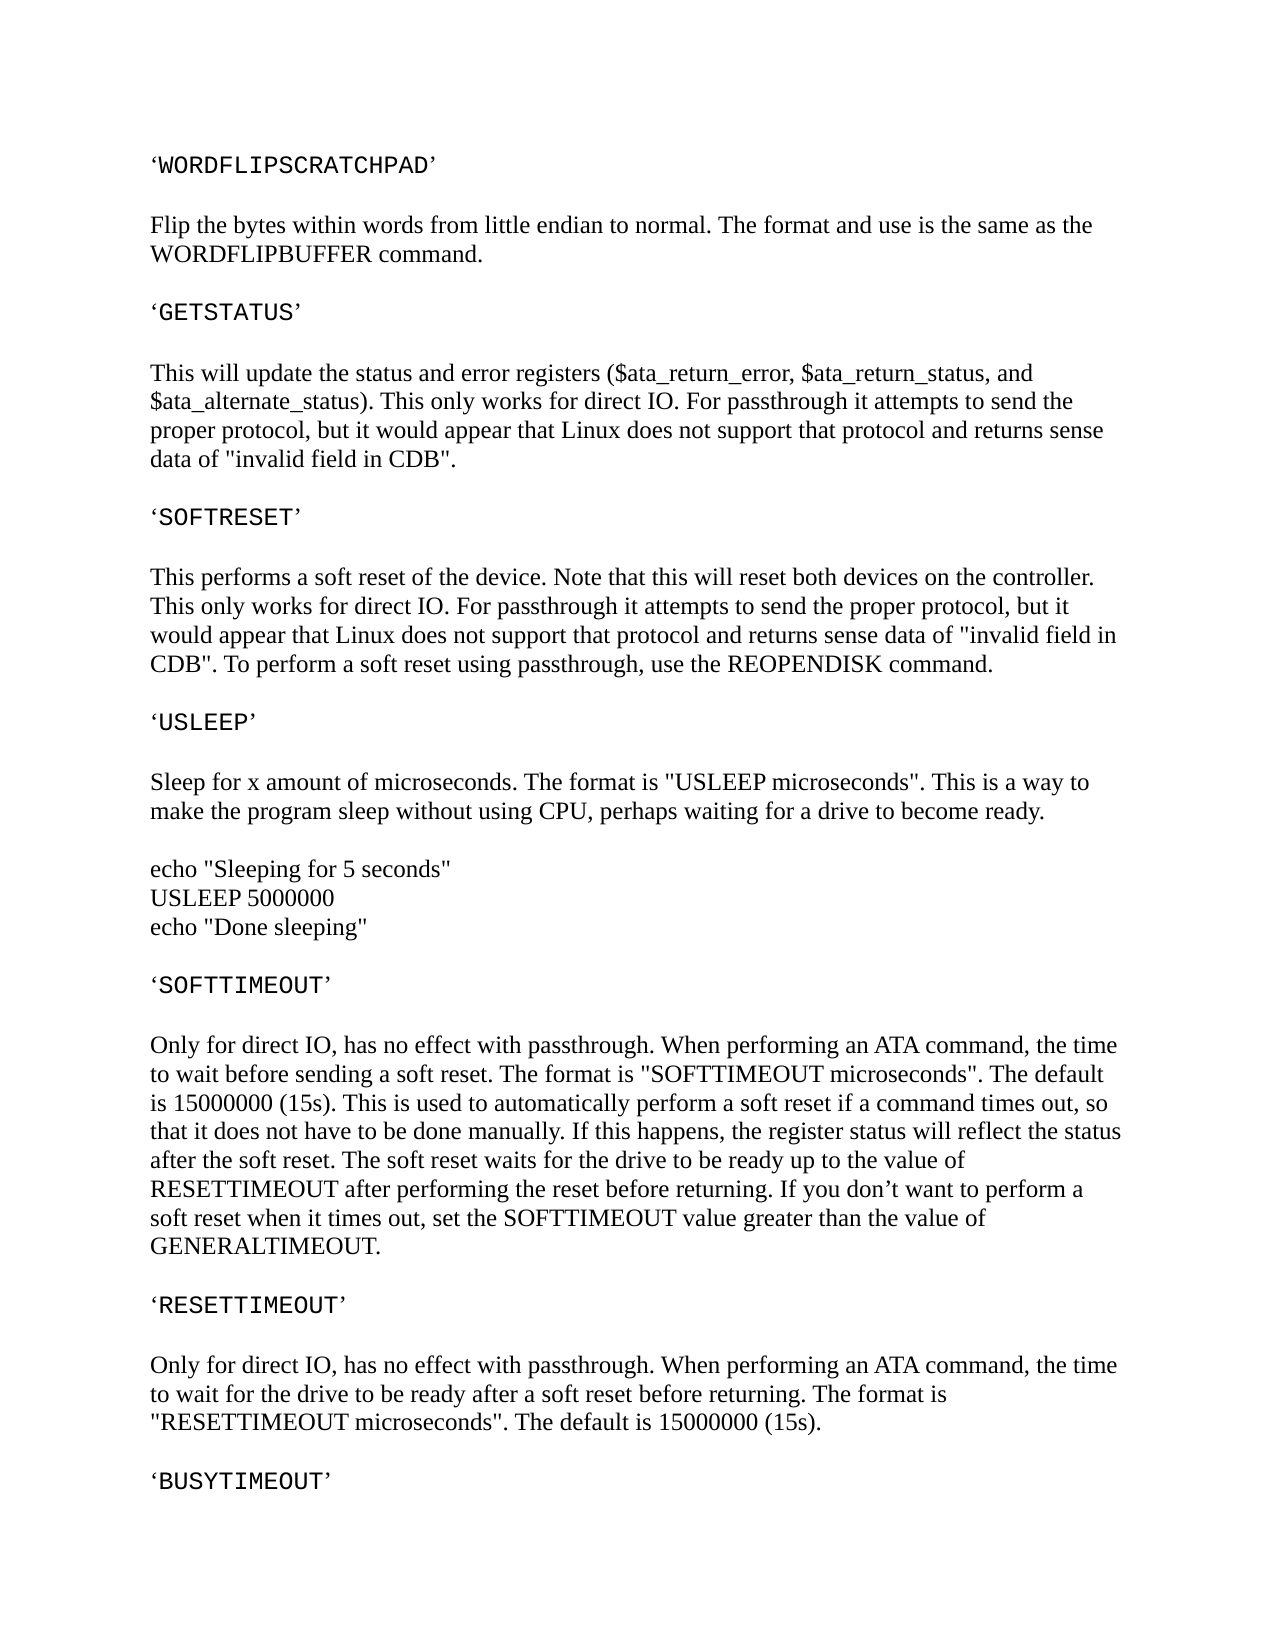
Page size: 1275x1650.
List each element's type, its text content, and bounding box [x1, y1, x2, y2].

subtitle ‘WORDFLIPSCRATCHPAD’ [150, 150, 1125, 181]
list This performs a soft reset of the device. Note that this will reset both devices on the controller. This only works for direct IO. For passthrough it attempts to send the proper protocol, but it would appear that Linux does not support that protocol and returns sense data of "invalid field in CDB". To perform a soft reset using passthrough, use the REOPENDISK command. [150, 562, 1125, 677]
list Only for direct IO, has no effect with passthrough. When performing an ATA command, the time to wait before sending a soft reset. The format is "SOFTTIMEOUT microseconds". The default is 15000000 (15s). This is used to automatically perform a soft reset if a command times out, so that it does not have to be done manually. If this happens, the register status will reflect the status after the soft reset. The soft reset waits for the drive to be ready up to the value of RESETTIMEOUT after performing the reset before returning. If you don’t want to perform a soft reset when it times out, set the SOFTTIMEOUT value greater than the value of GENERALTIMEOUT. [150, 1030, 1125, 1260]
list Flip the bytes within words from little endian to normal. The format and use is the same as the WORDFLIPBUFFER command. [150, 210, 1125, 268]
list Only for direct IO, has no effect with passthrough. When performing an ATA command, the time to wait for the drive to be ready after a soft reset before returning. The format is "RESETTIMEOUT microseconds". The default is 15000000 (15s). [150, 1350, 1125, 1436]
subtitle ‘BUSYTIMEOUT’ [150, 1466, 1125, 1497]
subtitle ‘RESETTIMEOUT’ [150, 1290, 1125, 1321]
subtitle ‘SOFTTIMEOUT’ [150, 970, 1125, 1001]
list This will update the status and error registers ($ata_return_error, $ata_return_status, and $ata_alternate_status). This only works for direct IO. For passthrough it attempts to send the proper protocol, but it would appear that Linux does not support that protocol and returns sense data of "invalid field in CDB". [150, 358, 1125, 473]
list Sleep for x amount of microseconds. The format is "USLEEP microseconds". This is a way to make the program sleep without using CPU, perhaps waiting for a drive to become ready. [150, 767, 1125, 825]
text echo "Sleeping for 5 seconds" [150, 854, 1125, 883]
text USLEEP 5000000 [150, 883, 1125, 912]
subtitle ‘SOFTRESET’ [150, 502, 1125, 533]
subtitle ‘GETSTATUS’ [150, 297, 1125, 328]
text echo "Done sleeping" [150, 912, 1125, 940]
subtitle ‘USLEEP’ [150, 707, 1125, 738]
